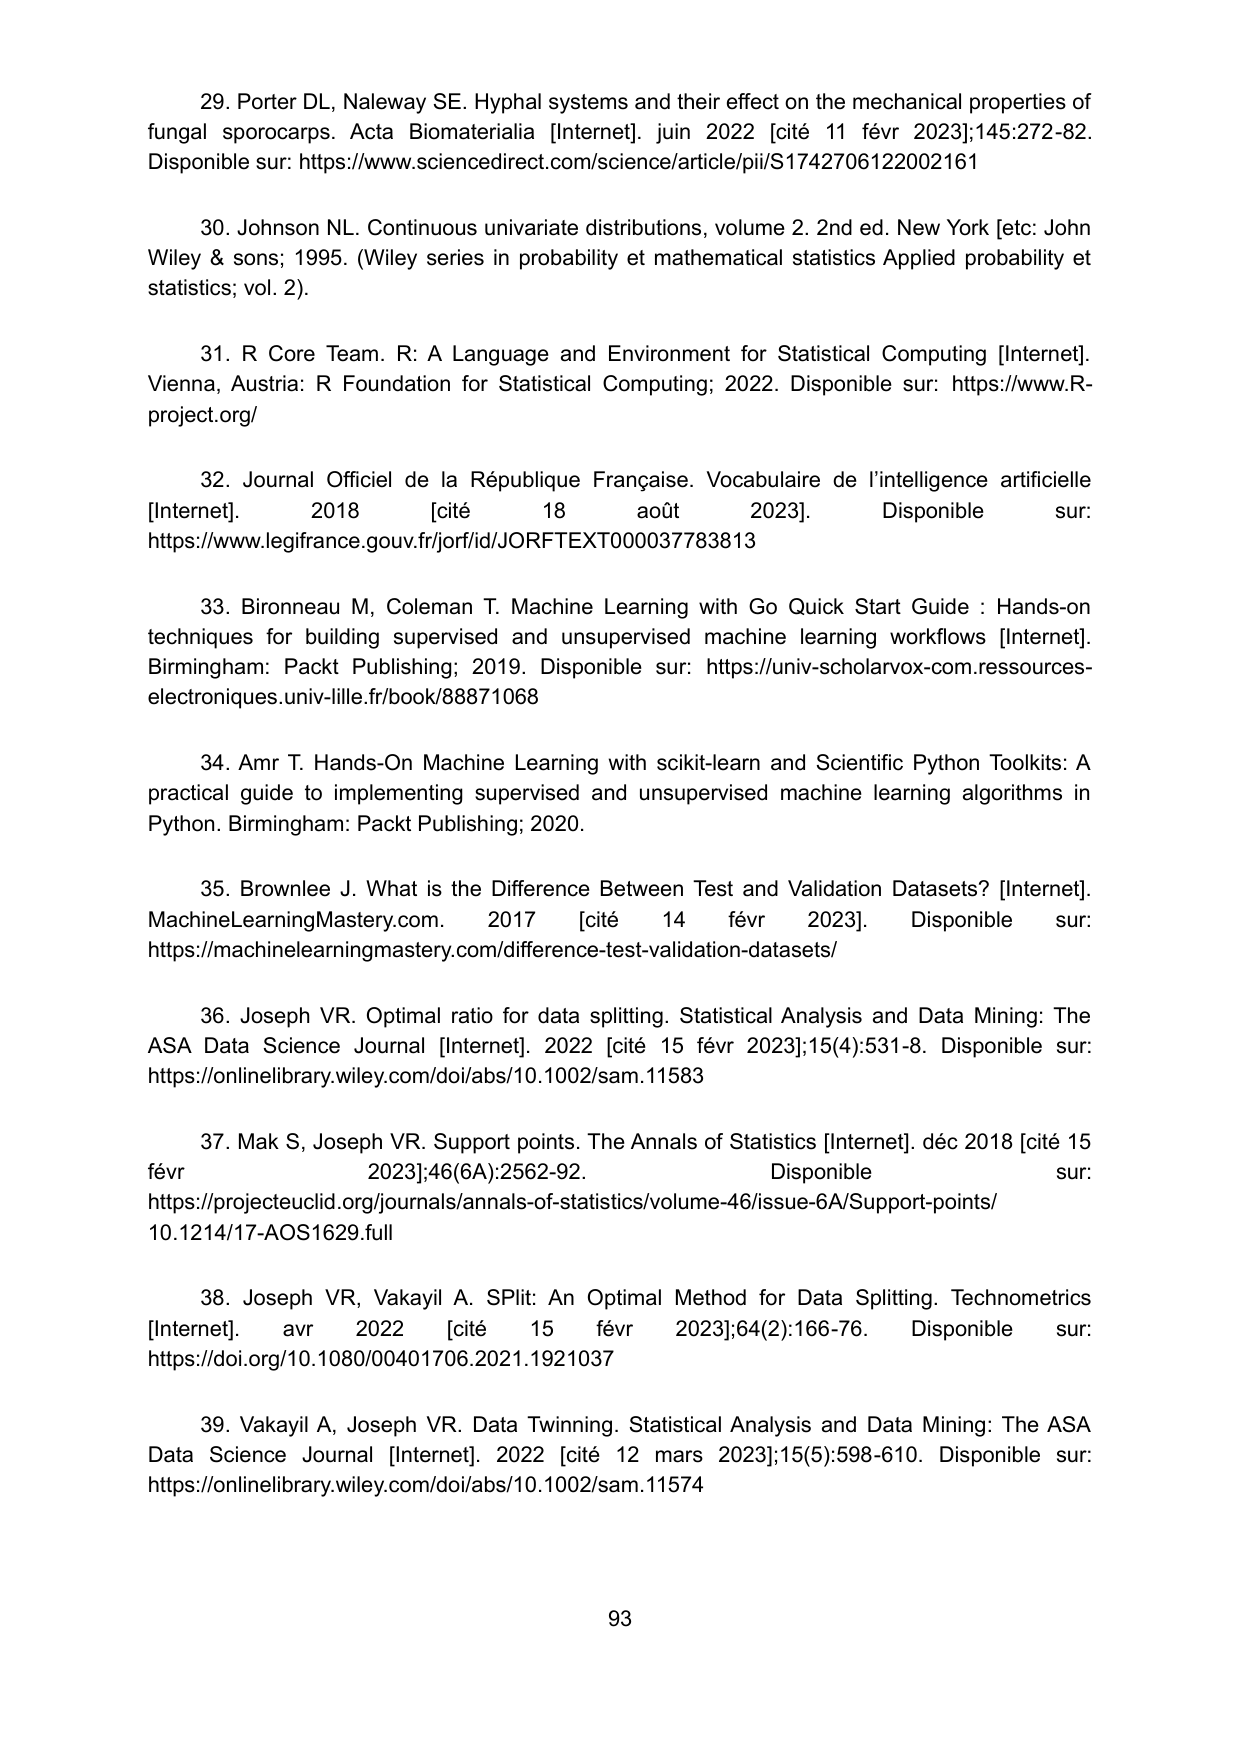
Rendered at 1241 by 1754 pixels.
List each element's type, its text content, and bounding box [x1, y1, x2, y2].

text 29. Porter DL, Naleway SE. Hyphal systems and their effect on the mechanical properties of fungal sporocarps. Acta Biomaterialia [Internet]. juin 2022 [cité 11 févr 2023];145:272‑82. Disponible sur: https://www.sciencedirect.com/science/article/pii/S1742706122002161 [148, 88, 1093, 174]
text 37. Mak S, Joseph VR. Support points. The Annals of Statistics [Internet]. déc 2018 [cité 15 févr 2023];46(6A):2562‑92. Disponible sur: https://projecteuclid.org/journals/annals-of-statistics/volume-46/issue-6A/Support-points/10.1214/17-AOS1629.full [148, 1129, 1093, 1244]
text 39. Vakayil A, Joseph VR. Data Twinning. Statistical Analysis and Data Mining: The ASA Data Science Journal [Internet]. 2022 [cité 12 mars 2023];15(5):598‑610. Disponible sur: https://onlinelibrary.wiley.com/doi/abs/10.1002/sam.11574 [148, 1411, 1093, 1497]
text 31. R Core Team. R: A Language and Environment for Statistical Computing [Internet]. Vienna, Austria: R Foundation for Statistical Computing; 2022. Disponible sur: https://www.R-project.org/ [148, 341, 1093, 427]
text 36. Joseph VR. Optimal ratio for data splitting. Statistical Analysis and Data Mining: The ASA Data Science Journal [Internet]. 2022 [cité 15 févr 2023];15(4):531‑8. Disponible sur: https://onlinelibrary.wiley.com/doi/abs/10.1002/sam.11583 [148, 1002, 1093, 1088]
text 33. Bironneau M, Coleman T. Machine Learning with Go Quick Start Guide : Hands-on techniques for building supervised and unsupervised machine learning workﬂows [Internet]. Birmingham: Packt Publishing; 2019. Disponible sur: https://univ-scholarvox-com.ressources-electroniques.univ-lille.fr/book/88871068 [148, 593, 1093, 709]
text 30. Johnson NL. Continuous univariate distributions, volume 2. 2nd ed. New York [etc: John Wiley & sons; 1995. (Wiley series in probability et mathematical statistics Applied probability et statistics; vol. 2). [148, 215, 1093, 300]
text 38. Joseph VR, Vakayil A. SPlit: An Optimal Method for Data Splitting. Technometrics [Internet]. avr 2022 [cité 15 févr 2023];64(2):166‑76. Disponible sur: https://doi.org/10.1080/00401706.2021.1921037 [148, 1285, 1093, 1371]
text 34. Amr T. Hands-On Machine Learning with scikit-learn and Scientific Python Toolkits: A practical guide to implementing supervised and unsupervised machine learning algorithms in Python. Birmingham: Packt Publishing; 2020. [148, 750, 1093, 836]
text 32. Journal Officiel de la République Française. Vocabulaire de l’intelligence artificielle [Internet]. 2018 [cité 18 août 2023]. Disponible sur: https://www.legifrance.gouv.fr/jorf/id/JORFTEXT000037783813 [148, 467, 1093, 553]
text 35. Brownlee J. What is the Difference Between Test and Validation Datasets? [Internet]. MachineLearningMastery.com. 2017 [cité 14 févr 2023]. Disponible sur: https://machinelearningmastery.com/difference-test-validation-datasets/ [148, 876, 1093, 962]
